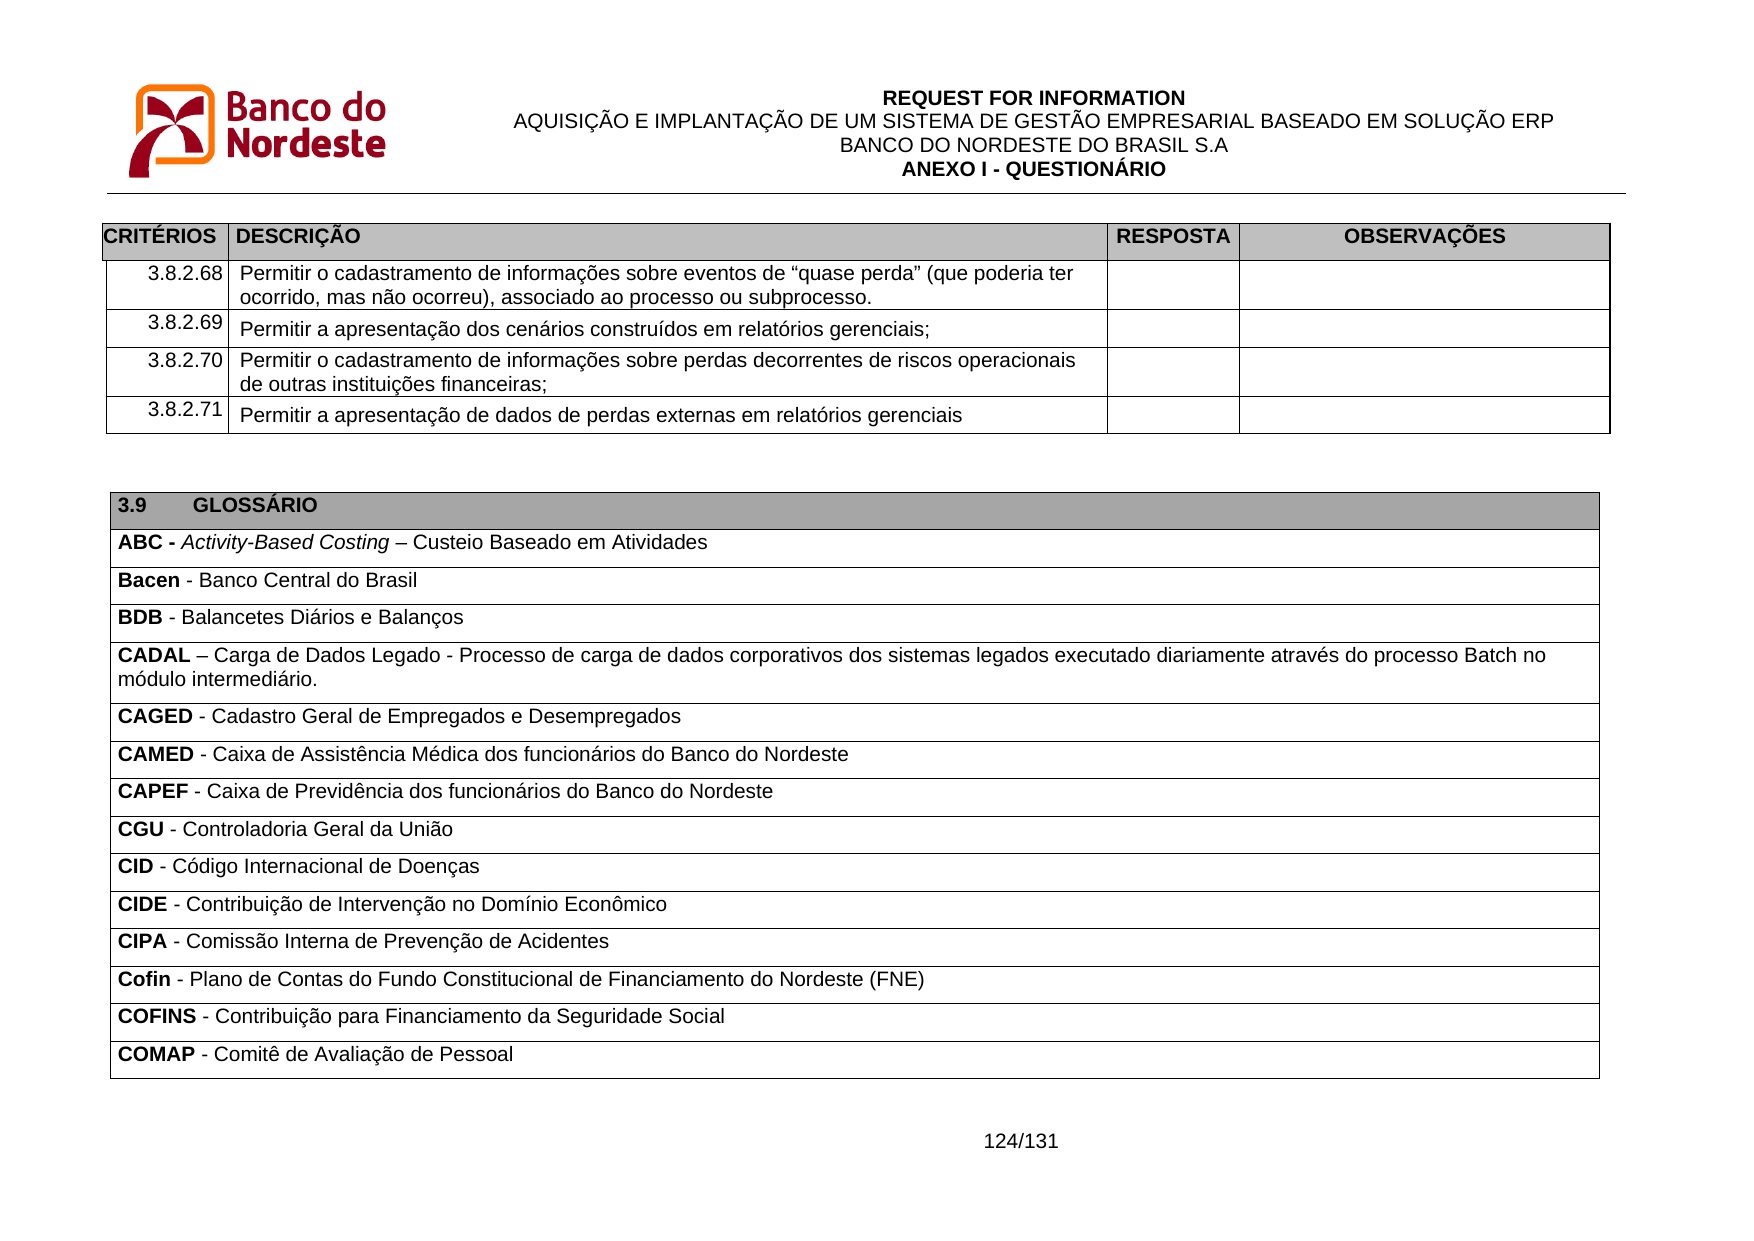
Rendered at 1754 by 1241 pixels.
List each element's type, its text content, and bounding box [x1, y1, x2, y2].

table_cell Permitir o cadastramento de informações sobre eventos de “quase perda” (que poderia ter ocorrido, mas não ocorreu), associado ao processo ou subprocesso. [229, 261, 1107, 309]
table_header DESCRIÇÃO [229, 224, 1107, 260]
table_cell [107, 348, 228, 396]
table_cell [1108, 397, 1239, 433]
table_cell CADAL – Carga de Dados Legado - Processo de carga de dados corporativos dos sistemas legados executado diariamente através do processo Batch no módulo intermediário. [111, 643, 1599, 703]
table_cell CIDE - Contribuição de Intervenção no Domínio Econômico [111, 892, 1599, 928]
table_cell COMAP - Comitê de Avaliação de Pessoal [111, 1042, 1599, 1078]
table_header GLOSSÁRIO [111, 493, 1599, 529]
table_cell CIPA - Comissão Interna de Prevenção de Acidentes [111, 929, 1599, 966]
table_cell CGU - Controladoria Geral da União [111, 817, 1599, 853]
table_cell [1240, 310, 1609, 347]
table_cell [107, 397, 228, 433]
table_cell BDB - Balancetes Diários e Balanços [111, 605, 1599, 642]
table_cell [107, 310, 228, 347]
table_cell CAMED - Caixa de Assistência Médica dos funcionários do Banco do Nordeste [111, 742, 1599, 778]
table_cell CID - Código Internacional de Doenças [111, 854, 1599, 891]
table_cell Cofin - Plano de Contas do Fundo Constitucional de Financiamento do Nordeste (FNE) [111, 967, 1599, 1003]
table_cell Permitir o cadastramento de informações sobre perdas decorrentes de riscos operacionais de outras instituições financeiras; [229, 348, 1107, 396]
table_header CRITÉRIOS [103, 224, 228, 260]
table_cell Permitir a apresentação de dados de perdas externas em relatórios gerenciais [229, 397, 1107, 433]
table_cell COFINS - Contribuição para Financiamento da Seguridade Social [111, 1004, 1599, 1041]
table_cell CAPEF - Caixa de Previdência dos funcionários do Banco do Nordeste [111, 779, 1599, 816]
table_header RESPOSTA [1108, 224, 1239, 260]
table_cell [1108, 348, 1239, 396]
table_cell [1240, 261, 1609, 309]
table_cell [1240, 348, 1609, 396]
table_header OBSERVAÇÕES [1240, 224, 1609, 260]
table_cell [1240, 397, 1609, 433]
table_cell Bacen - Banco Central do Brasil [111, 568, 1599, 604]
table_cell Permitir a apresentação dos cenários construídos em relatórios gerenciais; [229, 310, 1107, 347]
table_cell CAGED - Cadastro Geral de Empregados e Desempregados [111, 704, 1599, 741]
table_cell [107, 261, 228, 309]
table_cell [1108, 310, 1239, 347]
table_cell ABC - Activity-Based Costing – Custeio Baseado em Atividades [111, 530, 1599, 567]
table_cell [1108, 261, 1239, 309]
